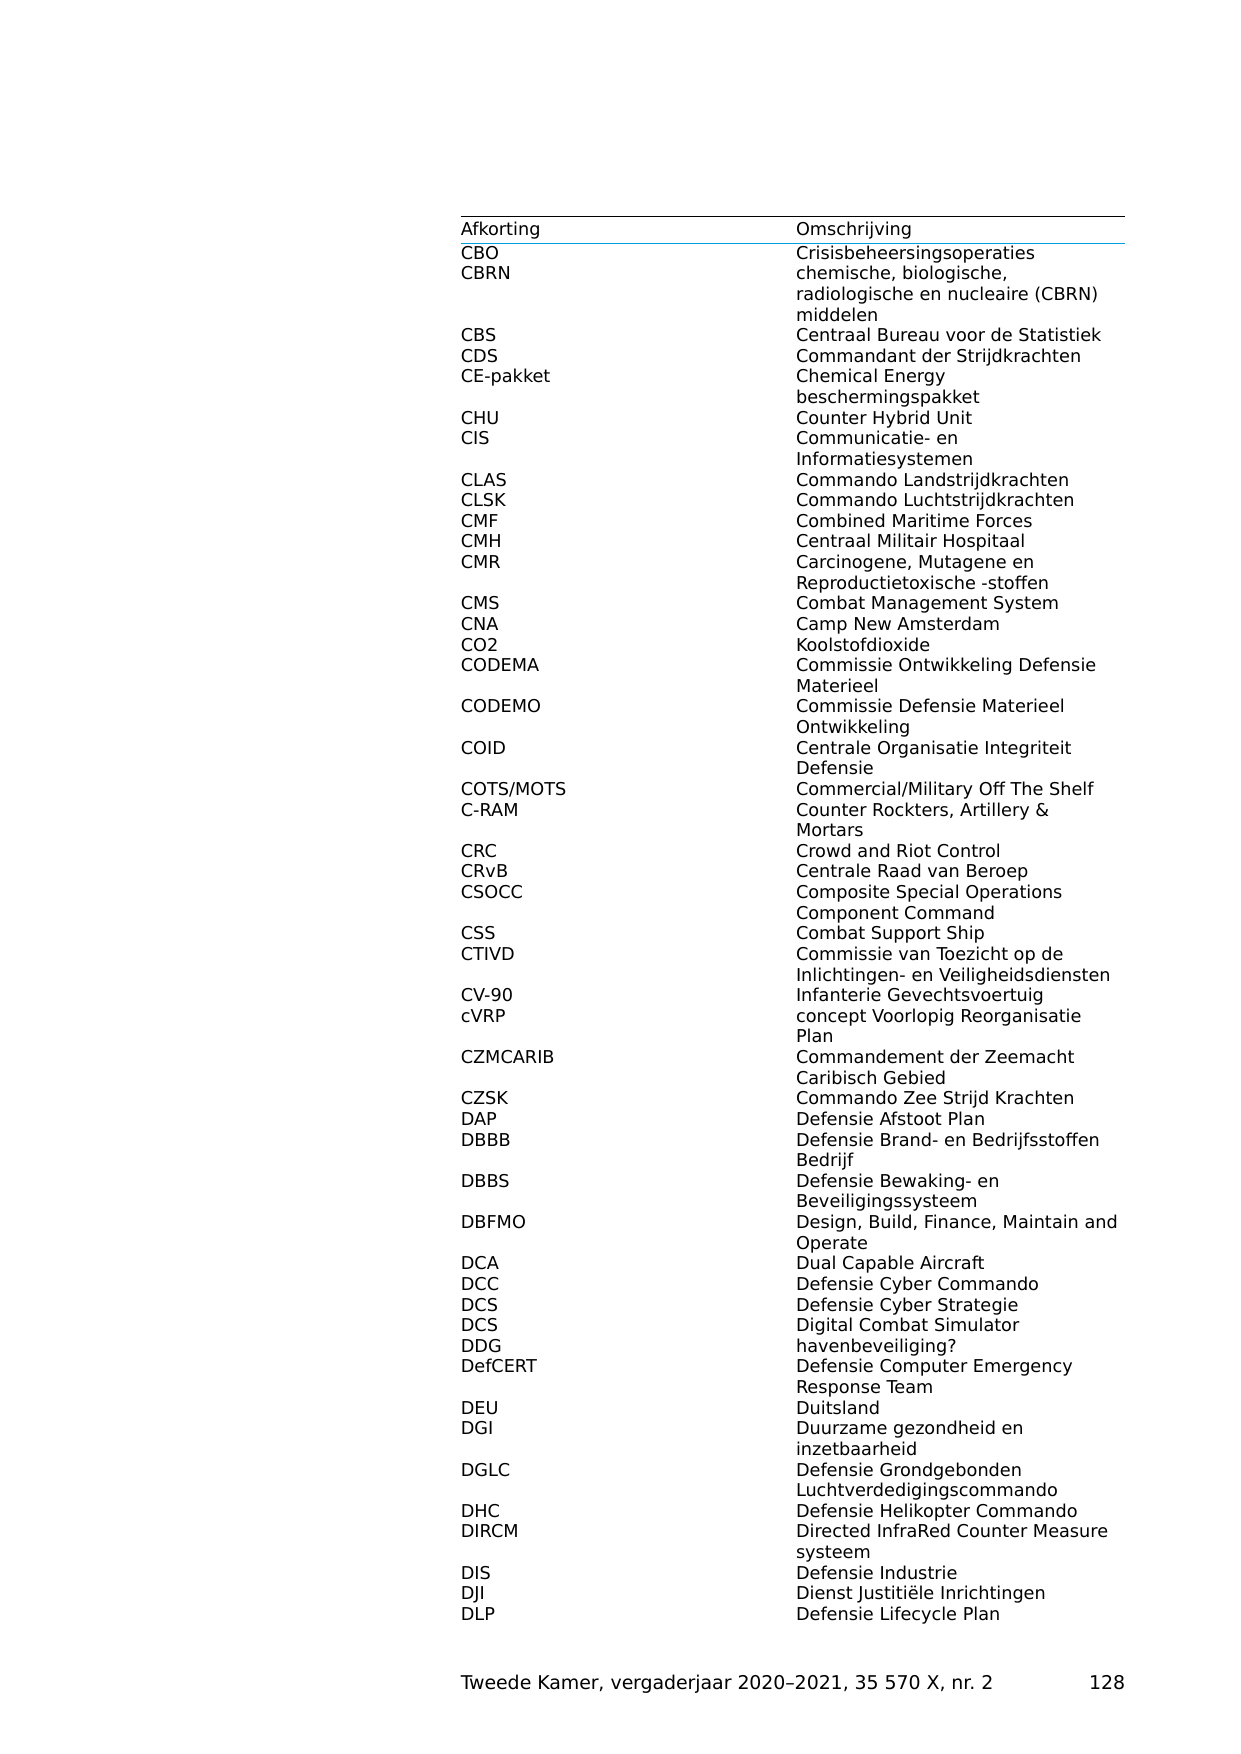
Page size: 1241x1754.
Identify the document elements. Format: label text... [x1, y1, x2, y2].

table_cell CLAS [461, 470, 793, 490]
table_cell Combined Maritime Forces [793, 511, 1125, 531]
table_cell CBO [461, 244, 793, 263]
table_cell Crowd and Riot Control [793, 841, 1125, 861]
table_cell DEU [461, 1398, 793, 1418]
table_cell CMS [461, 593, 793, 614]
table_cell Camp New Amsterdam [793, 614, 1125, 634]
table_cell CE-pakket [461, 366, 793, 408]
table_cell DHC [461, 1501, 793, 1521]
table_cell Defensie Brand- en Bedrijfsstoffen Bedrijf [793, 1130, 1125, 1171]
table_cell CLSK [461, 490, 793, 511]
table_cell Commissie Ontwikkeling Defensie Materieel [793, 655, 1125, 696]
table_cell CTIVD [461, 944, 793, 985]
table_cell havenbeveiliging? [793, 1336, 1125, 1356]
table_cell Crisisbeheersingsoperaties [793, 244, 1125, 263]
table_cell DCS [461, 1315, 793, 1336]
table_cell Directed InfraRed Counter Measure systeem [793, 1521, 1125, 1563]
table_cell cVRP [461, 1006, 793, 1047]
table_cell Commandant der Strijdkrachten [793, 346, 1125, 366]
table_cell DDG [461, 1336, 793, 1356]
table_cell Commando Landstrijdkrachten [793, 470, 1125, 490]
table_cell CHU [461, 408, 793, 428]
table_cell Counter Rockters, Artillery & Mortars [793, 800, 1125, 841]
table_cell Infanterie Gevechtsvoertuig [793, 985, 1125, 1006]
table_cell DefCERT [461, 1356, 793, 1398]
table_cell CODEMO [461, 696, 793, 738]
table_cell Defensie Cyber Commando [793, 1274, 1125, 1294]
table_cell Centraal Bureau voor de Statistiek [793, 325, 1125, 346]
table_cell CV-90 [461, 985, 793, 1006]
table_cell C-RAM [461, 800, 793, 841]
table_cell Design, Build, Finance, Maintain and Operate [793, 1212, 1125, 1253]
table_cell CMH [461, 531, 793, 552]
table_cell Combat Management System [793, 593, 1125, 614]
table_cell CSS [461, 923, 793, 944]
table_cell Dienst Justitiële Inrichtingen [793, 1583, 1125, 1604]
table_cell CO2 [461, 635, 793, 655]
table_cell DLP [461, 1604, 793, 1624]
table_cell DCS [461, 1295, 793, 1315]
table_cell CZMCARIB [461, 1047, 793, 1088]
table_cell DCC [461, 1274, 793, 1294]
table_cell Commissie Defensie Materieel Ontwikkeling [793, 696, 1125, 738]
table_cell DBBS [461, 1171, 793, 1212]
table_cell CMF [461, 511, 793, 531]
table_cell DBBB [461, 1130, 793, 1171]
table_header Tabel 62 [461, 191, 1125, 216]
table_cell Duurzame gezondheid en inzetbaarheid [793, 1418, 1125, 1459]
table_cell Commandement der Zeemacht Caribisch Gebied [793, 1047, 1125, 1088]
table_cell Commissie van Toezicht op de Inlichtingen- en Veiligheidsdiensten [793, 944, 1125, 985]
table_cell Counter Hybrid Unit [793, 408, 1125, 428]
table_cell DCA [461, 1253, 793, 1274]
table_cell Defensie Helikopter Commando [793, 1501, 1125, 1521]
table_cell Centraal Militair Hospitaal [793, 531, 1125, 552]
table_cell Koolstofdioxide [793, 635, 1125, 655]
table_cell Digital Combat Simulator [793, 1315, 1125, 1336]
table_cell Communicatie- en Informatiesystemen [793, 428, 1125, 469]
table_cell COTS/MOTS [461, 779, 793, 799]
table_cell Duitsland [793, 1398, 1125, 1418]
table_cell DBFMO [461, 1212, 793, 1253]
table_cell CODEMA [461, 655, 793, 696]
table_cell CZSK [461, 1088, 793, 1109]
table_cell Commando Luchtstrijdkrachten [793, 490, 1125, 511]
table_cell Commando Zee Strijd Krachten [793, 1088, 1125, 1109]
table_cell DGLC [461, 1460, 793, 1501]
table_cell Defensie Grondgebonden Luchtverdedigingscommando [793, 1460, 1125, 1501]
table_cell Defensie Bewaking- en Beveiligingssysteem [793, 1171, 1125, 1212]
table_cell CRvB [461, 861, 793, 882]
table_cell CBRN [461, 263, 793, 325]
table_cell DIS [461, 1563, 793, 1583]
table_cell DJI [461, 1583, 793, 1604]
table_cell chemische, biologische, radiologische en nucleaire (CBRN) middelen [793, 263, 1125, 325]
table_cell CRC [461, 841, 793, 861]
table_cell concept Voorlopig Reorganisatie Plan [793, 1006, 1125, 1047]
table_cell Omschrijving [793, 217, 1125, 243]
table_cell CMR [461, 552, 793, 593]
table_cell CDS [461, 346, 793, 366]
table_cell CNA [461, 614, 793, 634]
table_cell Centrale Organisatie Integriteit Defensie [793, 738, 1125, 779]
table_cell Afkorting [461, 217, 793, 243]
table_cell DAP [461, 1109, 793, 1129]
table_cell Commercial/Military Off The Shelf [793, 779, 1125, 799]
table_cell DIRCM [461, 1521, 793, 1563]
table_cell CSOCC [461, 882, 793, 923]
table_cell COID [461, 738, 793, 779]
table_cell CBS [461, 325, 793, 346]
table_cell Combat Support Ship [793, 923, 1125, 944]
table_cell Dual Capable Aircraft [793, 1253, 1125, 1274]
table_cell Defensie Lifecycle Plan [793, 1604, 1125, 1624]
table_cell Centrale Raad van Beroep [793, 861, 1125, 882]
table_cell Defensie Afstoot Plan [793, 1109, 1125, 1129]
table_cell Composite Special Operations Component Command [793, 882, 1125, 923]
table_cell Chemical Energy beschermingspakket [793, 366, 1125, 408]
table_cell Carcinogene, Mutagene en Reproductietoxische -stoffen [793, 552, 1125, 593]
table_cell Defensie Industrie [793, 1563, 1125, 1583]
table_cell CIS [461, 428, 793, 469]
table_cell DGI [461, 1418, 793, 1459]
table_cell Defensie Computer Emergency Response Team [793, 1356, 1125, 1398]
table_cell Defensie Cyber Strategie [793, 1295, 1125, 1315]
